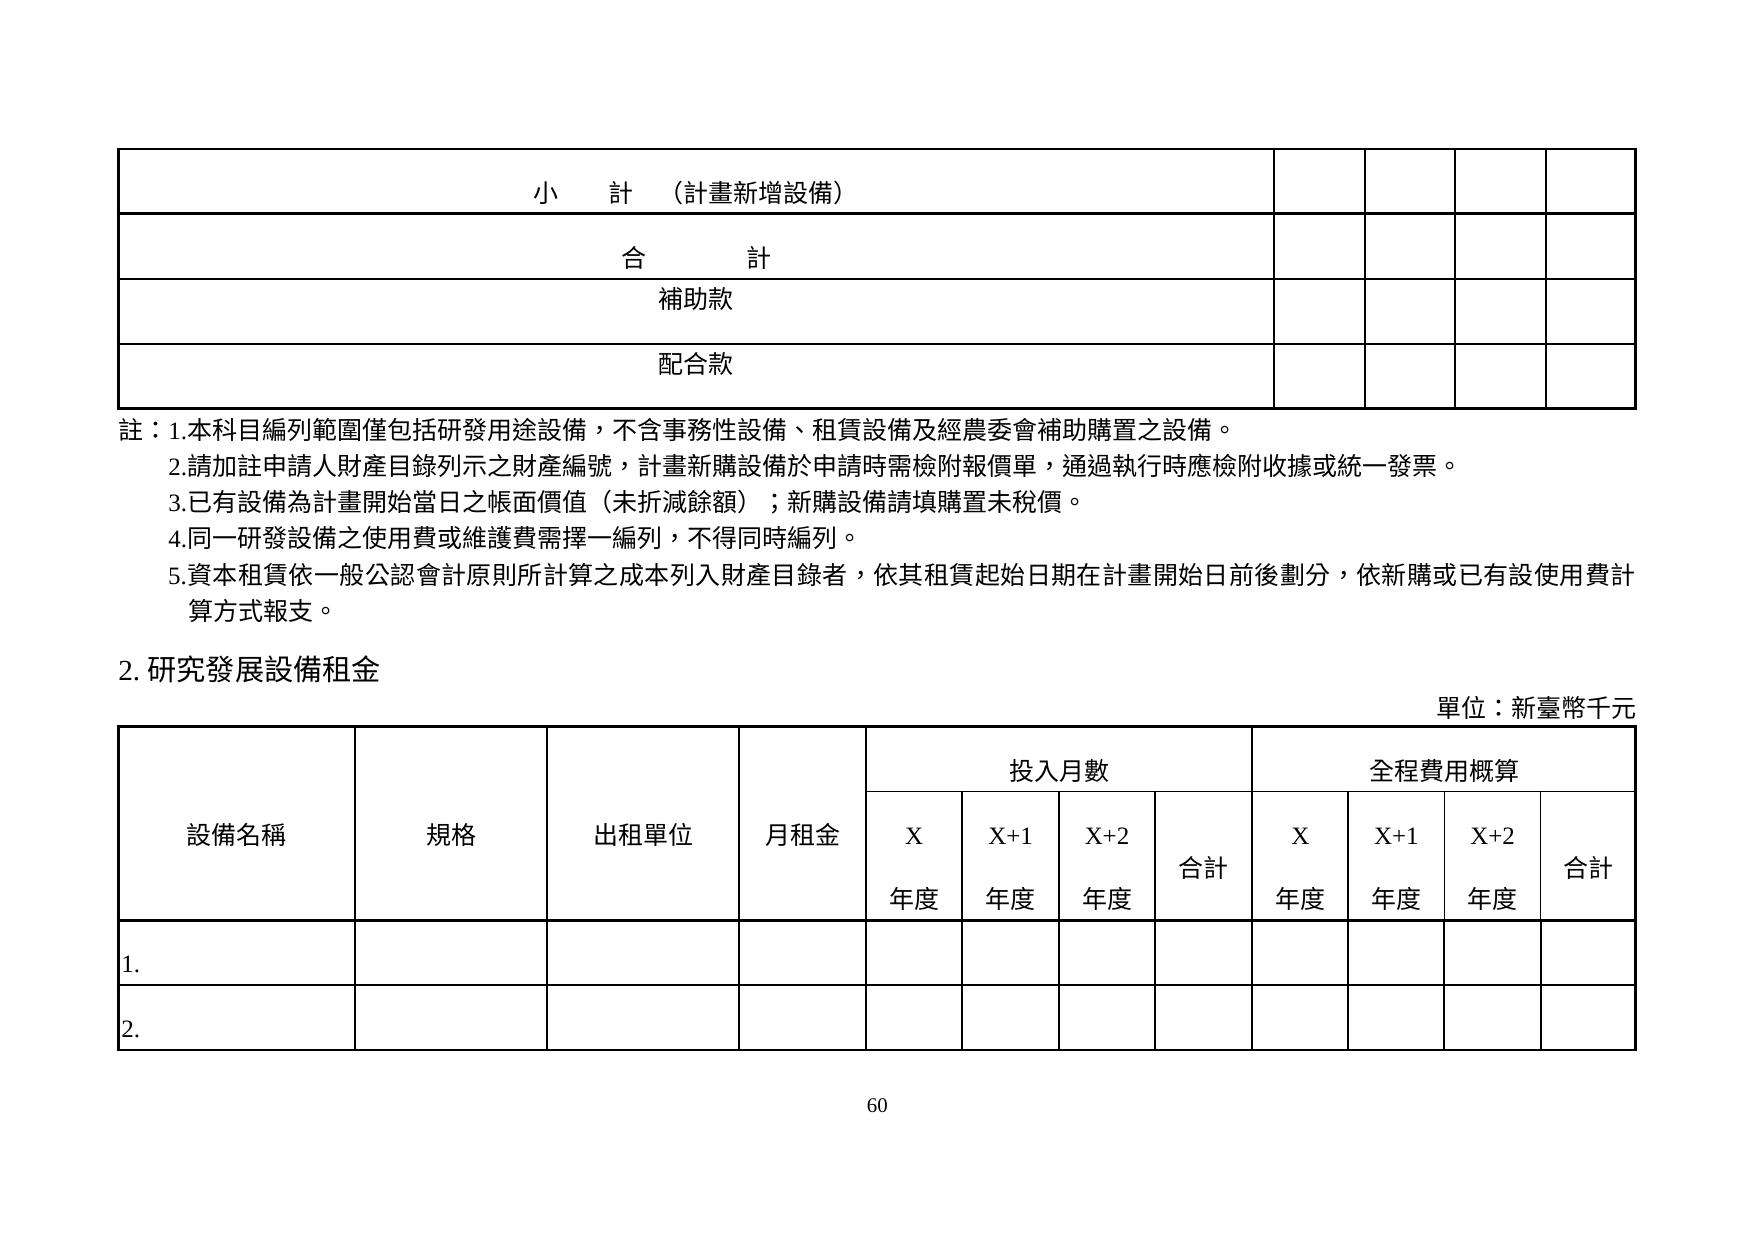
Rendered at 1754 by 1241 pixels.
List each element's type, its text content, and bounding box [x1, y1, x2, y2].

table_cell X+1 年度 [963, 792, 1058, 919]
table_cell [1366, 215, 1454, 278]
table_cell [1349, 986, 1443, 1049]
table_cell 2. [120, 986, 354, 1049]
text 註：1.本科目編列範圍僅包括研發用途設備，不含事務性設備、租賃設備及經農委會補助購置之設備。 [118, 410, 1636, 446]
table_cell [1456, 215, 1545, 278]
table_cell X+1 年度 [1349, 792, 1444, 919]
table_cell 合 計 [120, 215, 1273, 278]
table_cell [867, 922, 961, 984]
table_header 投入月數 [867, 728, 1251, 791]
table_cell [548, 922, 738, 984]
table_cell [1366, 150, 1454, 212]
table_cell 合計 [1541, 792, 1634, 919]
table_cell [1547, 215, 1634, 278]
table_cell 合計 [1156, 792, 1251, 919]
table_cell [548, 986, 738, 1049]
table_cell 小 計 （計畫新增設備） [120, 150, 1273, 212]
table_header 出租單位 [548, 728, 738, 919]
table_cell [740, 922, 865, 984]
text 4.同一研發設備之使用費或維護費需擇一編列，不得同時編列。 [168, 519, 1636, 555]
text 2.請加註申請人財產目錄列示之財產編號，計畫新購設備於申請時需檢附報價單，通過執行時應檢附收據或統一發票。 [168, 446, 1636, 483]
table_cell [1445, 986, 1540, 1049]
table_cell [1060, 922, 1154, 984]
table_header 月租金 [740, 728, 865, 919]
table_cell [1456, 150, 1545, 212]
table_cell X 年度 [867, 792, 961, 919]
table_cell [1156, 986, 1251, 1049]
table_cell [963, 986, 1058, 1049]
table_cell [1275, 280, 1364, 342]
table_header 規格 [356, 728, 546, 919]
table_cell [1366, 345, 1454, 407]
table_cell [1275, 150, 1364, 212]
table_cell [1060, 986, 1154, 1049]
table_cell [1275, 345, 1364, 407]
table_cell [1456, 345, 1545, 407]
table_cell [1275, 215, 1364, 278]
table_cell [1445, 922, 1540, 984]
table_cell [1542, 922, 1634, 984]
table_cell [1547, 150, 1634, 212]
text 5.資本租賃依一般公認會計原則所計算之成本列入財產目錄者，依其租賃起始日期在計畫開始日前後劃分，依新購或已有設使用費計算方式報支。 [168, 555, 1636, 628]
table_cell [740, 986, 865, 1049]
text 2. 研究發展設備租金 [118, 646, 1636, 689]
table_cell [1253, 986, 1347, 1049]
table_cell 補助款 [120, 280, 1273, 342]
table_cell [1547, 280, 1634, 342]
table_cell [356, 986, 546, 1049]
table_cell X+2 年度 [1060, 792, 1154, 919]
table_cell [356, 922, 546, 984]
table_cell [867, 986, 961, 1049]
table_cell [1366, 280, 1454, 342]
table_header 全程費用概算 [1253, 728, 1634, 791]
table_cell 配合款 [120, 345, 1273, 407]
table_cell [1542, 986, 1634, 1049]
table_cell [1349, 922, 1443, 984]
table_cell X 年度 [1253, 792, 1347, 919]
text 3.已有設備為計畫開始當日之帳面價值（未折減餘額）；新購設備請填購置未稅價。 [168, 483, 1636, 519]
table_cell X+2 年度 [1445, 792, 1540, 919]
text 單位：新臺幣千元 [174, 689, 1636, 725]
table_cell [963, 922, 1058, 984]
table_cell [1547, 345, 1634, 407]
table_cell [1156, 922, 1251, 984]
table_cell 1. [120, 922, 354, 984]
table_cell [1253, 922, 1347, 984]
table_cell [1456, 280, 1545, 342]
table_header 設備名稱 [120, 728, 354, 919]
